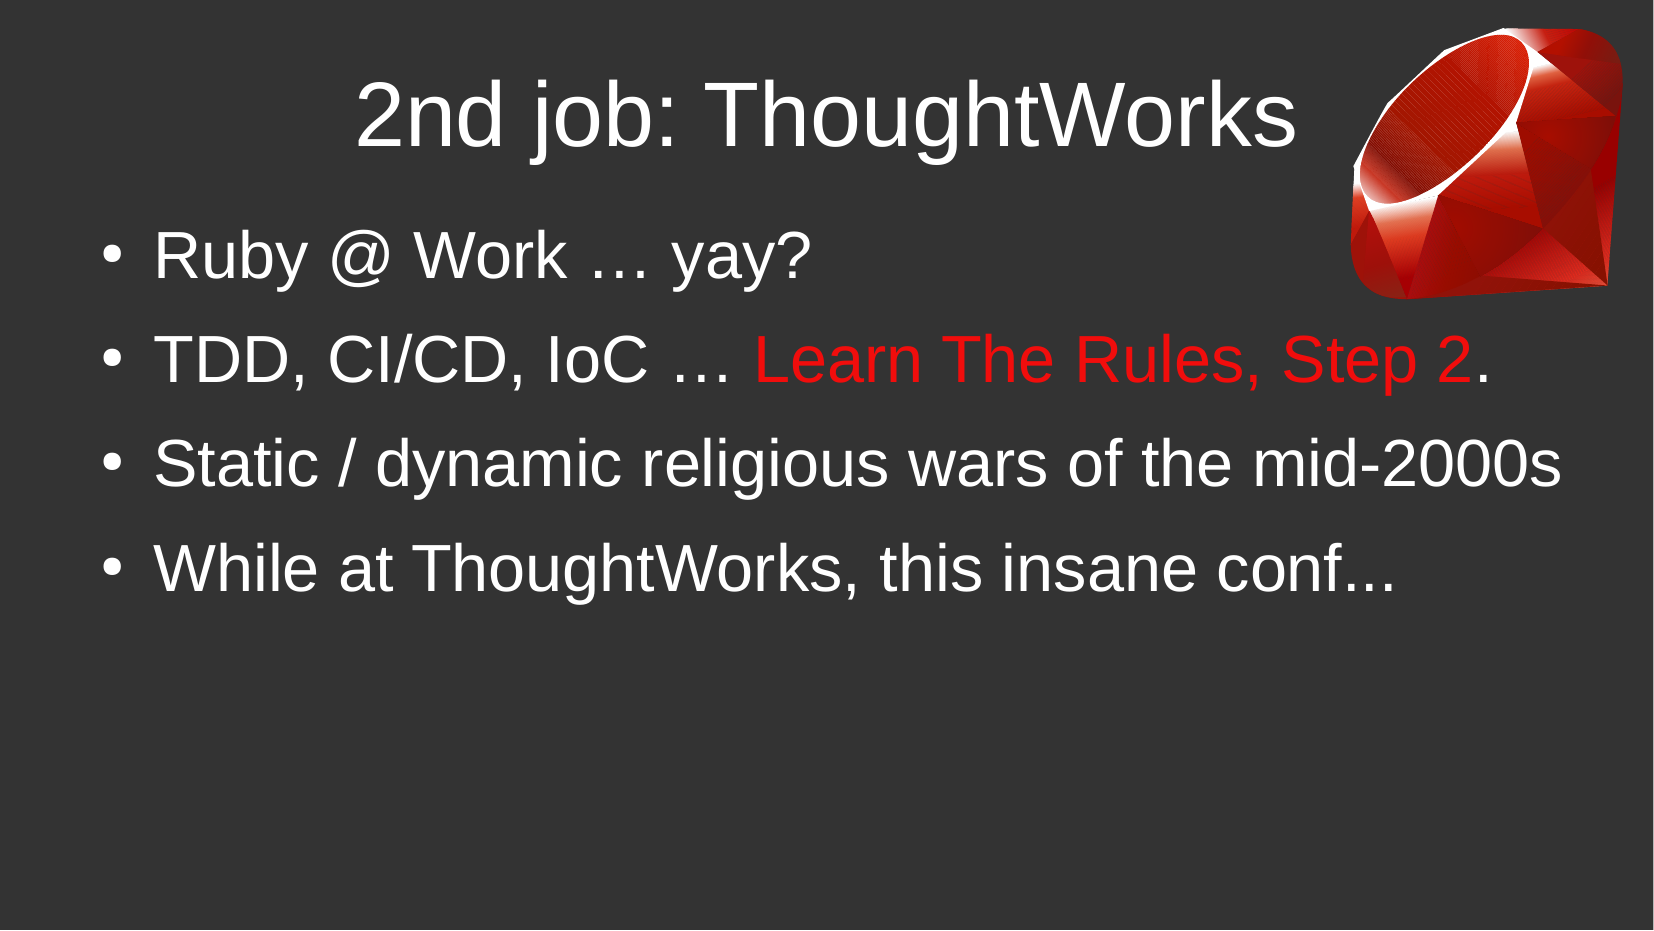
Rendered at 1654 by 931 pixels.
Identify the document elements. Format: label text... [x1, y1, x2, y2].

picture [1350, 27, 1624, 301]
list Ruby @ Work … yay? TDD, CI/CD, IoC … Learn The Rules, Step 2. Static / dynamic religious wars of the mid-2000s While at ThoughtWorks, this insane conf... [82, 217, 1571, 758]
title 2nd job: ThoughtWorks [82, 37, 1350, 193]
